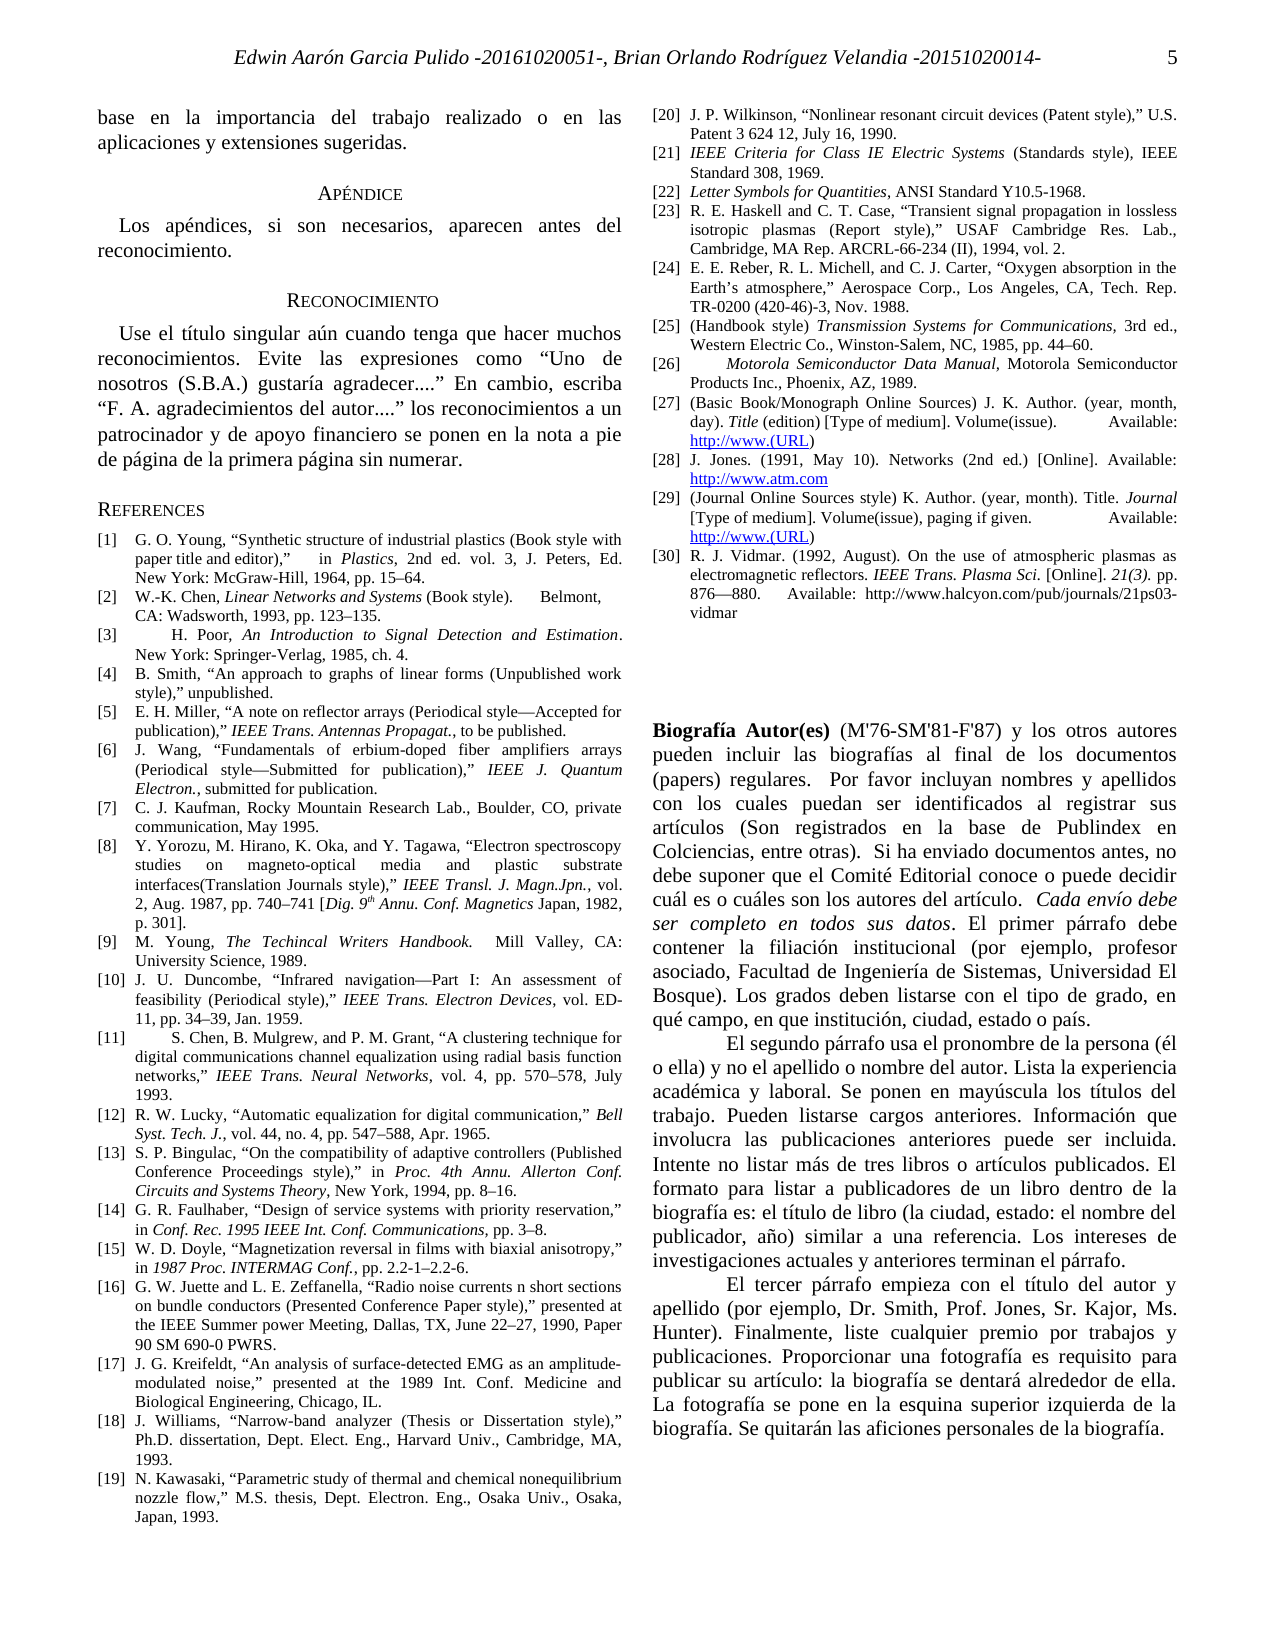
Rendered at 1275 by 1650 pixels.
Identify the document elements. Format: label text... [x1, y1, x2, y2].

list Y. Yorozu, M. Hirano, K. Oka, and Y. Tagawa, “Electron spectroscopy studies on magneto-optical media and plastic substrate interfaces(Translation Journals style),” IEEE Transl. J. Magn.Jpn., vol. 2, Aug. 1987, pp. 740–741 [Dig. 9th Annu. Conf. Magnetics Japan, 1982, p. 301]. [97, 836, 622, 932]
text Use el título singular aún cuando tenga que hacer muchos reconocimientos. Evite las expresiones como “Uno de nosotros (S.B.A.) gustaría agradecer....” En cambio, escriba “F. A. agradecimientos del autor....” los reconocimientos a un patrocinador y de apoyo financiero se ponen en la nota a pie de página de la primera página sin numerar. [97, 321, 622, 471]
list B. Smith, “An approach to graphs of linear forms (Unpublished work style),” unpublished. [97, 663, 622, 702]
list (Handbook style) Transmission Systems for Communications, 3rd ed., Western Electric Co., Winston-Salem, NC, 1985, pp. 44–60. [652, 316, 1177, 354]
list R. W. Lucky, “Automatic equalization for digital communication,” Bell Syst. Tech. J., vol. 44, no. 4, pp. 547–588, Apr. 1965. [97, 1104, 622, 1143]
list N. Kawasaki, “Parametric study of thermal and chemical nonequilibrium nozzle flow,” M.S. thesis, Dept. Electron. Eng., Osaka Univ., Osaka, Japan, 1993. [97, 1468, 622, 1526]
text References [97, 497, 622, 521]
list E. E. Reber, R. L. Michell, and C. J. Carter, “Oxygen absorption in the Earth’s atmosphere,” Aerospace Corp., Los Angeles, CA, Tech. Rep. TR-0200 (420-46)-3, Nov. 1988. [652, 258, 1177, 316]
list (Basic Book/Monograph Online Sources) J. K. Author. (year, month, day). Title (edition) [Type of medium]. Volume(issue). Available: http://www.(URL) [652, 392, 1177, 450]
text Apéndice [97, 180, 622, 204]
list Letter Symbols for Quantities, ANSI Standard Y10.5-1968. [652, 182, 1177, 201]
text Biografía Autor(es) (M'76-SM'81-F'87) y los otros autores pueden incluir las biografías al final de los documentos (papers) regulares. Por favor incluyan nombres y apellidos con los cuales puedan ser identificados al registrar sus artículos (Son registrados en la base de Publindex en Colciencias, entre otras). Si ha enviado documentos antes, no debe suponer que el Comité Editorial conoce o puede decidir cuál es o cuáles son los autores del artículo. Cada envío debe ser completo en todos sus datos. El primer párrafo debe contener la filiación institucional (por ejemplo, profesor asociado, Facultad de Ingeniería de Sistemas, Universidad El Bosque). Los grados deben listarse con el tipo de grado, en qué campo, en que institución, ciudad, estado o país. [652, 718, 1177, 1031]
list C. J. Kaufman, Rocky Mountain Research Lab., Boulder, CO, private communication, May 1995. [97, 798, 622, 836]
list W. D. Doyle, “Magnetization reversal in films with biaxial anisotropy,” in 1987 Proc. INTERMAG Conf., pp. 2.2-1–2.2-6. [97, 1238, 622, 1277]
text base en la importancia del trabajo realizado o en las aplicaciones y extensiones sugeridas. [97, 105, 622, 154]
list J. Wang, “Fundamentals of erbium-doped fiber amplifiers arrays (Periodical style—Submitted for publication),” IEEE J. Quantum Electron., submitted for publication. [97, 740, 622, 798]
list J. U. Duncombe, “Infrared navigation—Part I: An assessment of feasibility (Periodical style),” IEEE Trans. Electron Devices, vol. ED-11, pp. 34–39, Jan. 1959. [97, 970, 622, 1028]
list G. O. Young, “Synthetic structure of industrial plastics (Book style with paper title and editor),” in Plastics, 2nd ed. vol. 3, J. Peters, Ed. New York: McGraw-Hill, 1964, pp. 15–64. [97, 529, 622, 587]
list J. Jones. (1991, May 10). Networks (2nd ed.) [Online]. Available: http://www.atm.com [652, 450, 1177, 488]
list (Journal Online Sources style) K. Author. (year, month). Title. Journal [Type of medium]. Volume(issue), paging if given. Available: http://www.(URL) [652, 488, 1177, 546]
text Los apéndices, si son necesarios, aparecen antes del reconocimiento. [97, 213, 622, 262]
list M. Young, The Techincal Writers Handbook. Mill Valley, CA: University Science, 1989. [97, 932, 622, 970]
text Reconocimiento [97, 288, 622, 312]
list IEEE Criteria for Class IE Electric Systems (Standards style), IEEE Standard 308, 1969. [652, 143, 1177, 182]
list J. P. Wilkinson, “Nonlinear resonant circuit devices (Patent style),” U.S. Patent 3 624 12, July 16, 1990. [652, 105, 1177, 143]
list Motorola Semiconductor Data Manual, Motorola Semiconductor Products Inc., Phoenix, AZ, 1989. [652, 354, 1177, 392]
list S. Chen, B. Mulgrew, and P. M. Grant, “A clustering technique for digital communications channel equalization using radial basis function networks,” IEEE Trans. Neural Networks, vol. 4, pp. 570–578, July 1993. [97, 1028, 622, 1104]
list G. W. Juette and L. E. Zeffanella, “Radio noise currents n short sections on bundle conductors (Presented Conference Paper style),” presented at the IEEE Summer power Meeting, Dallas, TX, June 22–27, 1990, Paper 90 SM 690-0 PWRS. [97, 1277, 622, 1353]
list G. R. Faulhaber, “Design of service systems with priority reservation,” in Conf. Rec. 1995 IEEE Int. Conf. Communications, pp. 3–8. [97, 1200, 622, 1238]
list S. P. Bingulac, “On the compatibility of adaptive controllers (Published Conference Proceedings style),” in Proc. 4th Annu. Allerton Conf. Circuits and Systems Theory, New York, 1994, pp. 8–16. [97, 1143, 622, 1200]
list H. Poor, An Introduction to Signal Detection and Estimation. New York: Springer-Verlag, 1985, ch. 4. [97, 625, 622, 663]
list R. E. Haskell and C. T. Case, “Transient signal propagation in lossless isotropic plasmas (Report style),” USAF Cambridge Res. Lab., Cambridge, MA Rep. ARCRL-66-234 (II), 1994, vol. 2. [652, 201, 1177, 258]
text El segundo párrafo usa el pronombre de la persona (él o ella) y no el apellido o nombre del autor. Lista la experiencia académica y laboral. Se ponen en mayúscula los títulos del trabajo. Pueden listarse cargos anteriores. Información que involucra las publicaciones anteriores puede ser incluida. Intente no listar más de tres libros o artículos publicados. El formato para listar a publicadores de un libro dentro de la biografía es: el título de libro (la ciudad, estado: el nombre del publicador, año) similar a una referencia. Los intereses de investigaciones actuales y anteriores terminan el párrafo. [652, 1031, 1177, 1272]
list E. H. Miller, “A note on reflector arrays (Periodical style—Accepted for publication),” IEEE Trans. Antennas Propagat., to be published. [97, 702, 622, 740]
text El tercer párrafo empieza con el título del autor y apellido (por ejemplo, Dr. Smith, Prof. Jones, Sr. Kajor, Ms. Hunter). Finalmente, liste cualquier premio por trabajos y publicaciones. Proporcionar una fotografía es requisito para publicar su artículo: la biografía se dentará alrededor de ella. La fotografía se pone en la esquina superior izquierda de la biografía. Se quitarán las aficiones personales de la biografía. [652, 1272, 1177, 1440]
list R. J. Vidmar. (1992, August). On the use of atmospheric plasmas as electromagnetic reflectors. IEEE Trans. Plasma Sci. [Online]. 21(3). pp. 876—880. Available: http://www.halcyon.com/pub/journals/21ps03-vidmar [652, 546, 1177, 622]
list J. G. Kreifeldt, “An analysis of surface-detected EMG as an amplitude-modulated noise,” presented at the 1989 Int. Conf. Medicine and Biological Engineering, Chicago, IL. [97, 1353, 622, 1411]
list J. Williams, “Narrow-band analyzer (Thesis or Dissertation style),” Ph.D. dissertation, Dept. Elect. Eng., Harvard Univ., Cambridge, MA, 1993. [97, 1411, 622, 1468]
list W.-K. Chen, Linear Networks and Systems (Book style). Belmont, CA: Wadsworth, 1993, pp. 123–135. [97, 587, 622, 625]
